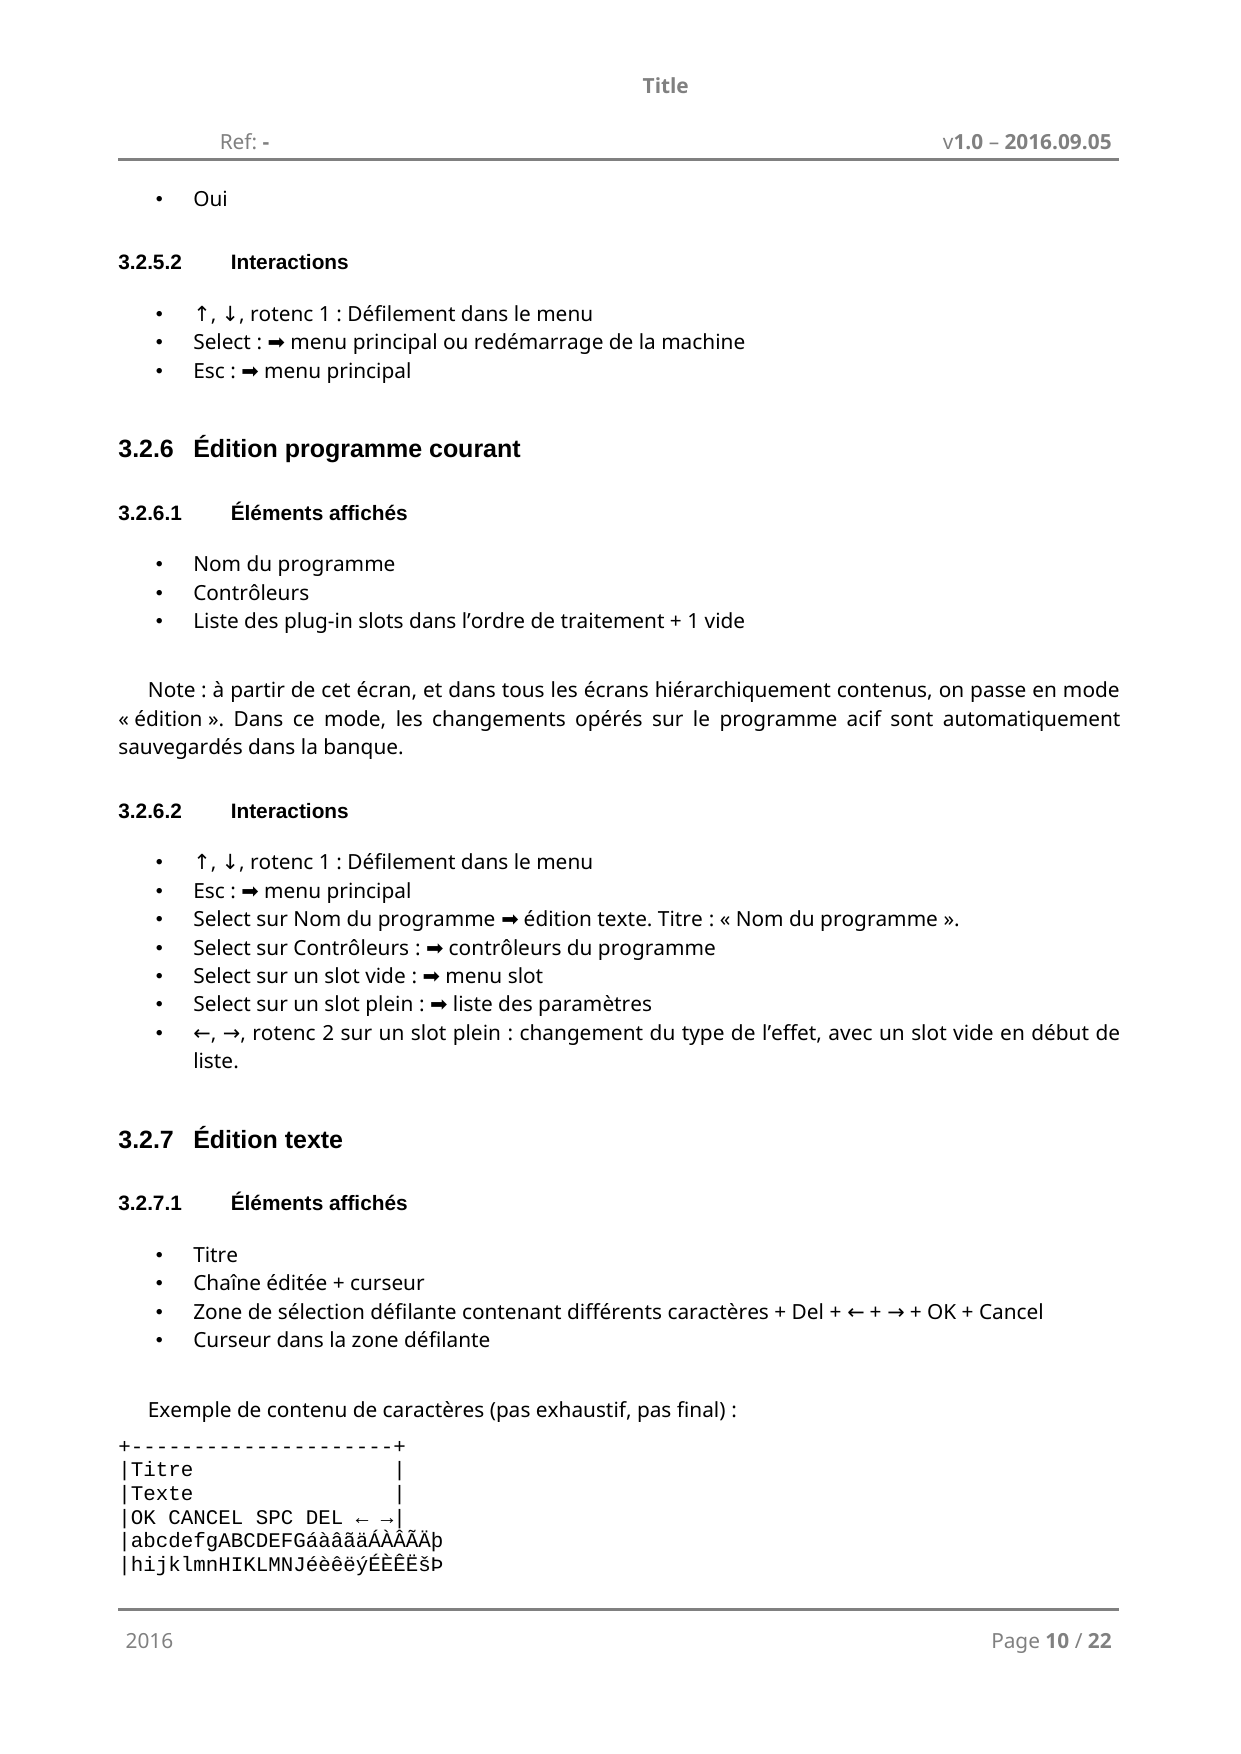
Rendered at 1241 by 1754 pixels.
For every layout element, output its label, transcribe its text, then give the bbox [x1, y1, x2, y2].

list Esc : ➡ menu principal [156, 356, 1122, 384]
list Liste des plug-in slots dans l’ordre de traitement + 1 vide [156, 606, 1122, 635]
list Select sur Nom du programme ➡ édition texte. Titre : « Nom du programme ». [156, 904, 1122, 933]
subtitle Interactions [118, 250, 1122, 274]
list Titre [156, 1240, 1122, 1268]
text |abcdefgABCDEFGáàâãäÁÀÂÃÄþ [118, 1530, 1122, 1554]
text Note : à partir de cet écran, et dans tous les écrans hiérarchiquement contenus, on passe en mode « édition ». Dans ce mode, les changements opérés sur le programme acif sont automatiquement sauvegardés dans la banque. [118, 676, 1122, 761]
subtitle Éléments affichés [118, 500, 1122, 524]
list Esc : ➡ menu principal [156, 876, 1122, 904]
list Select : ➡ menu principal ou redémarrage de la machine [156, 327, 1122, 356]
subtitle Éléments affichés [118, 1191, 1122, 1215]
text +---------------------+ [118, 1436, 1122, 1459]
text |Titre | [118, 1459, 1122, 1483]
subtitle Interactions [118, 798, 1122, 822]
text Exemple de contenu de caractères (pas exhaustif, pas final) : [118, 1395, 1122, 1423]
list ↑, ↓, rotenc 1 : Défilement dans le menu [156, 299, 1122, 327]
list Contrôleurs [156, 578, 1122, 606]
subtitle Édition programme courant [118, 434, 1122, 463]
list Oui [156, 184, 1122, 212]
list ←, →, rotenc 2 sur un slot plein : changement du type de l’effet, avec un slot vide en début de liste. [156, 1018, 1122, 1075]
list Select sur un slot vide : ➡ menu slot [156, 961, 1122, 989]
list Chaîne éditée + curseur [156, 1268, 1122, 1297]
text |OK CANCEL SPC DEL ← →| [118, 1507, 1122, 1530]
subtitle Édition texte [118, 1125, 1122, 1154]
list Select sur Contrôleurs : ➡ contrôleurs du programme [156, 933, 1122, 961]
text |Texte | [118, 1483, 1122, 1507]
text |hijklmnHIKLMNJéèêëýÉÈÊËšÞ [118, 1554, 1122, 1578]
list Curseur dans la zone défilante [156, 1325, 1122, 1354]
list ↑, ↓, rotenc 1 : Défilement dans le menu [156, 847, 1122, 876]
list Select sur un slot plein : ➡ liste des paramètres [156, 989, 1122, 1018]
list Zone de sélection défilante contenant différents caractères + Del + ← + → + OK + Cancel [156, 1297, 1122, 1325]
list Nom du programme [156, 549, 1122, 578]
